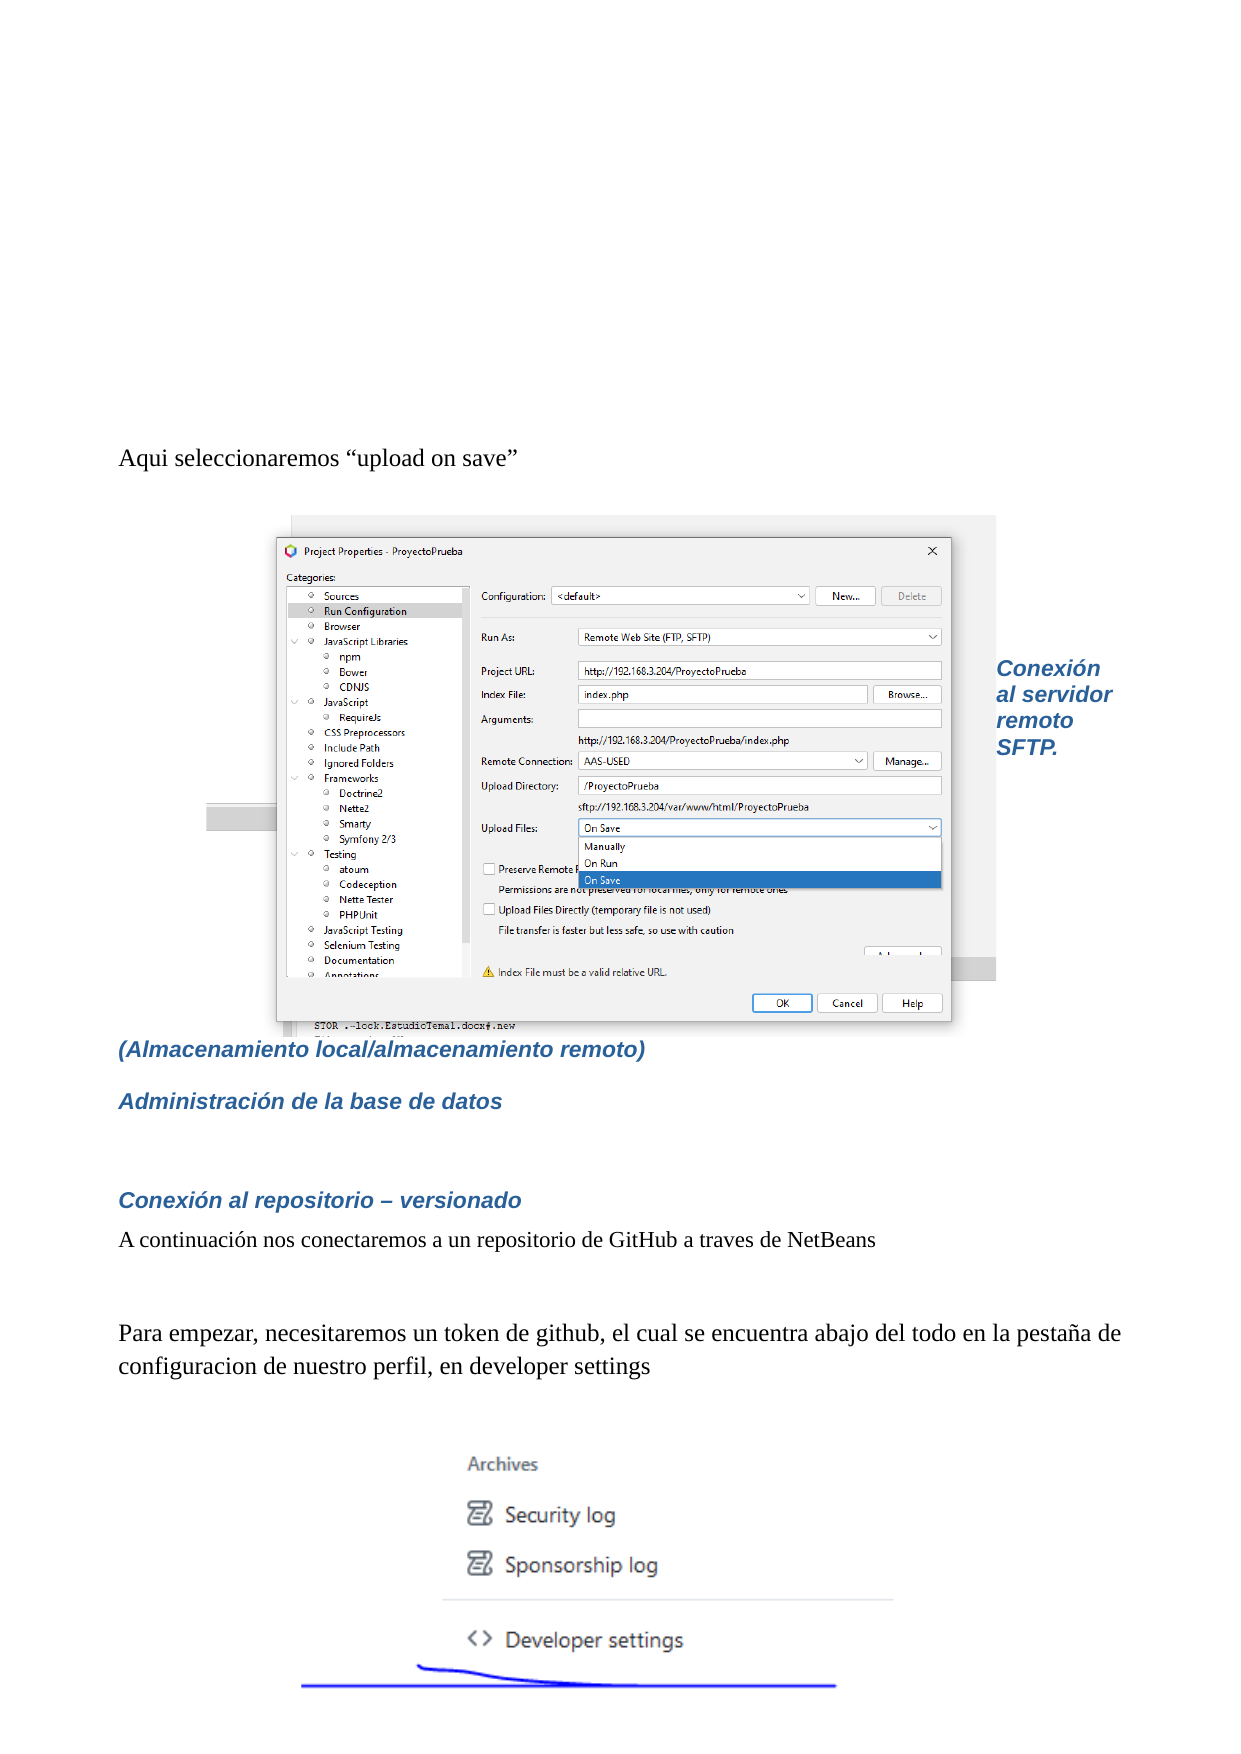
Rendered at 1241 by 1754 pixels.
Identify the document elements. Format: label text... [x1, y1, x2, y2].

picture [206, 515, 997, 1037]
subtitle Administración de la base de datos [118, 1088, 1122, 1114]
text A continuación nos conectaremos a un repositorio de GitHub a traves de NetBeans [118, 1226, 1122, 1252]
subtitle Conexión al servidor remoto SFTP. (Almacenamiento local/almacenamiento remoto) [118, 1037, 1122, 1063]
text Para empezar, necesitaremos un token de github, el cual se encuentra abajo del todo en la pestaña de configuracion de nuestro perfil, en developer settings [118, 1318, 1122, 1380]
text Aqui seleccionaremos “upload on save” [118, 443, 1122, 472]
picture [301, 1446, 922, 1740]
subtitle Conexión al repositorio – versionado [118, 1187, 1122, 1213]
